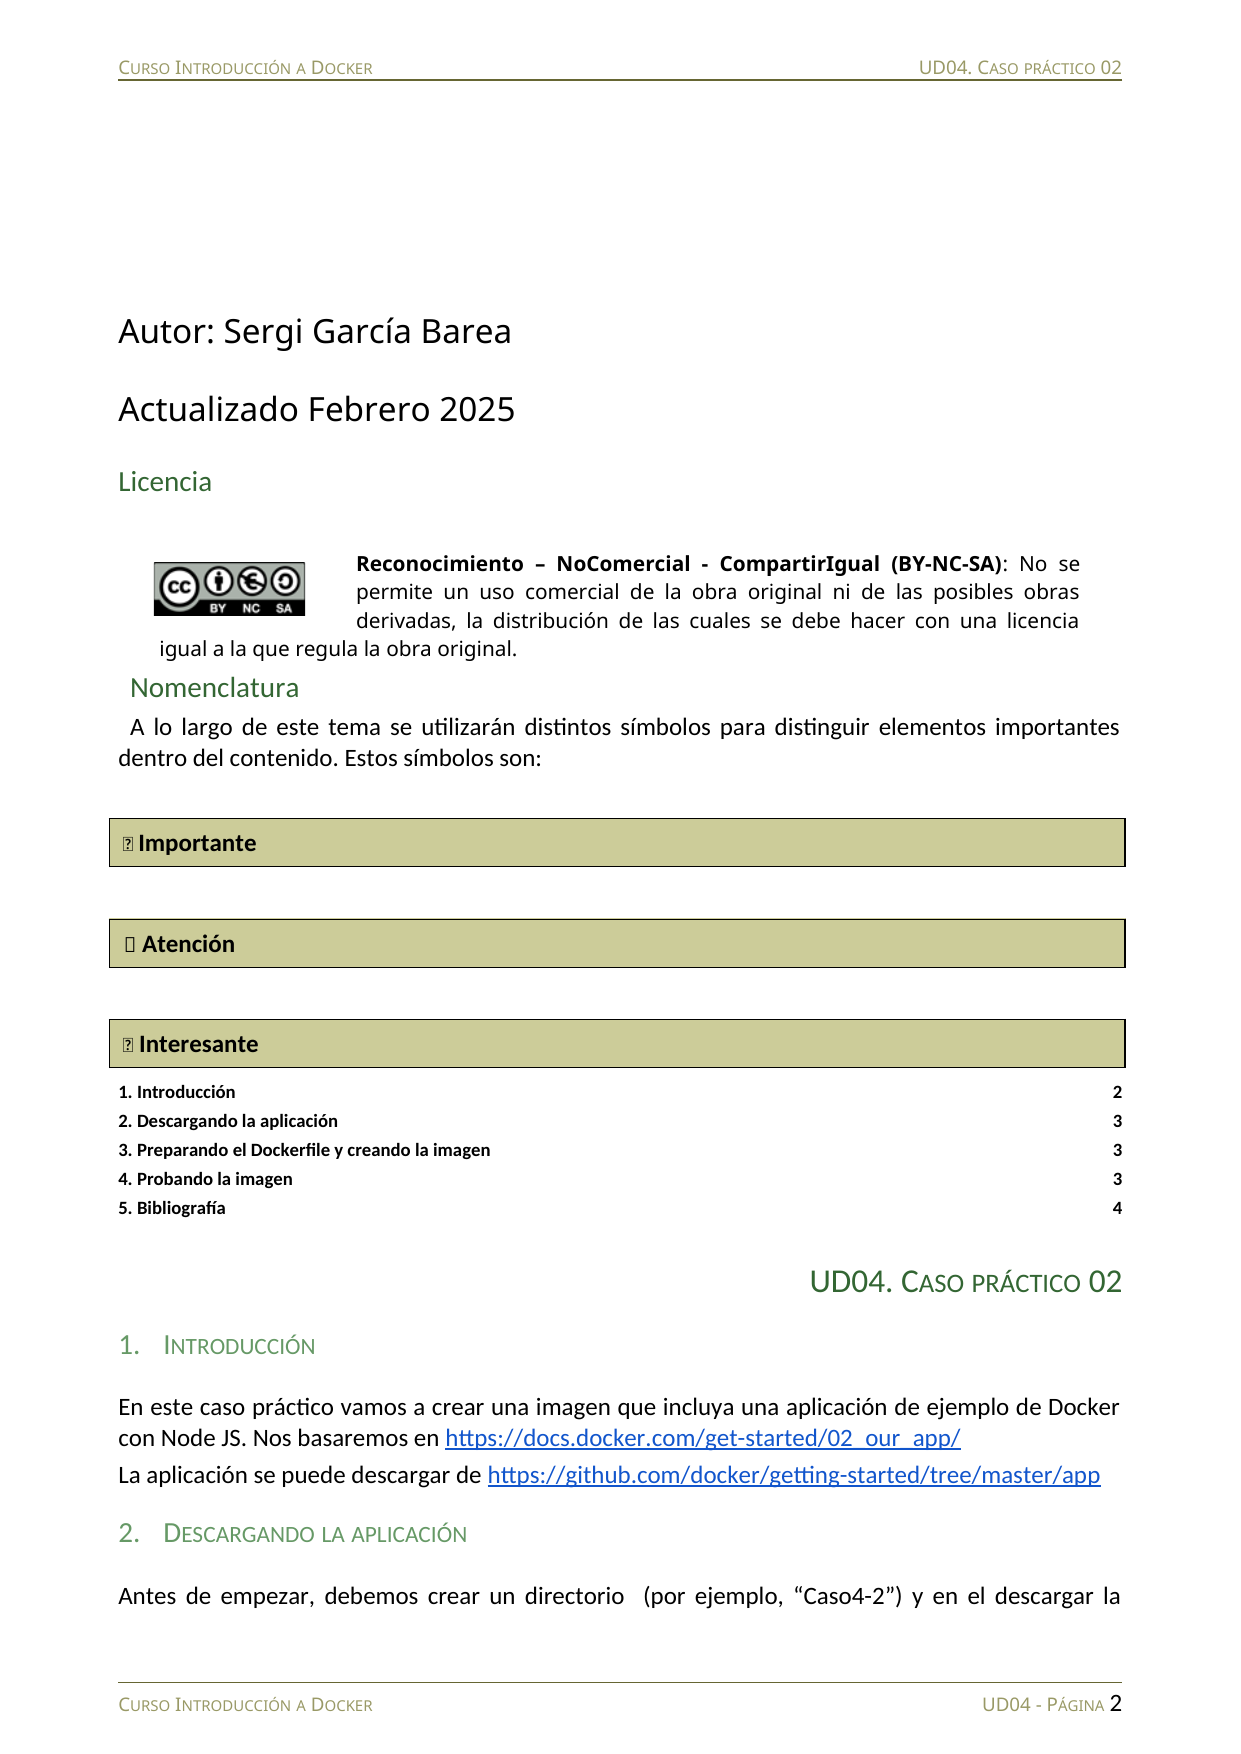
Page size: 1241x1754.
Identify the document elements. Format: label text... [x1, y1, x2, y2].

text En este caso práctico vamos a crear una imagen que incluya una aplicación de ejemplo de Docker con Node JS. Nos basaremos en https://docs.docker.com/get-started/02_our_app/ [118, 1391, 1122, 1452]
text Antes de empezar, debemos crear un directorio (por ejemplo, “Caso4-2”) y en el descargar la [118, 1580, 1122, 1611]
text 2. Descargando la aplicación 3 [118, 1109, 1122, 1132]
text Licencia [118, 463, 1122, 499]
text 3. Preparando el Dockerfile y creando la imagen 3 [118, 1138, 1122, 1161]
picture [153, 562, 306, 616]
text A lo largo de este tema se utilizarán distintos símbolos para distinguir elementos importantes dentro del contenido. Estos símbolos son: [118, 711, 1122, 772]
text Nomenclatura [118, 669, 1122, 705]
text 📖 Importante [110, 819, 1124, 866]
subtitle Descargando la aplicación [118, 1514, 1122, 1550]
subtitle Introducción [118, 1326, 1122, 1361]
text Reconocimiento – NoComercial - CompartirIgual (BY-NC-SA): No se permite un uso comercial de la obra original ni de las posibles obras derivadas, la distribución de las cuales se debe hacer con una licencia igual a la que regula la obra original. [159, 549, 1080, 663]
text ❕ Atención [110, 920, 1124, 967]
text 4. Probando la imagen 3 [118, 1167, 1122, 1190]
text Autor: Sergi García Barea [118, 308, 1122, 354]
text UD04. Caso práctico 02 [118, 1260, 1122, 1301]
text 5. Bibliografía 4 [118, 1197, 1122, 1219]
text 💬 Interesante [110, 1020, 1124, 1067]
text La aplicación se puede descargar de https://github.com/docker/getting-started/tree/master/app [118, 1459, 1122, 1489]
text 1. Introducción 2 [118, 1080, 1122, 1103]
text Actualizado Febrero 2025 [118, 386, 1122, 431]
